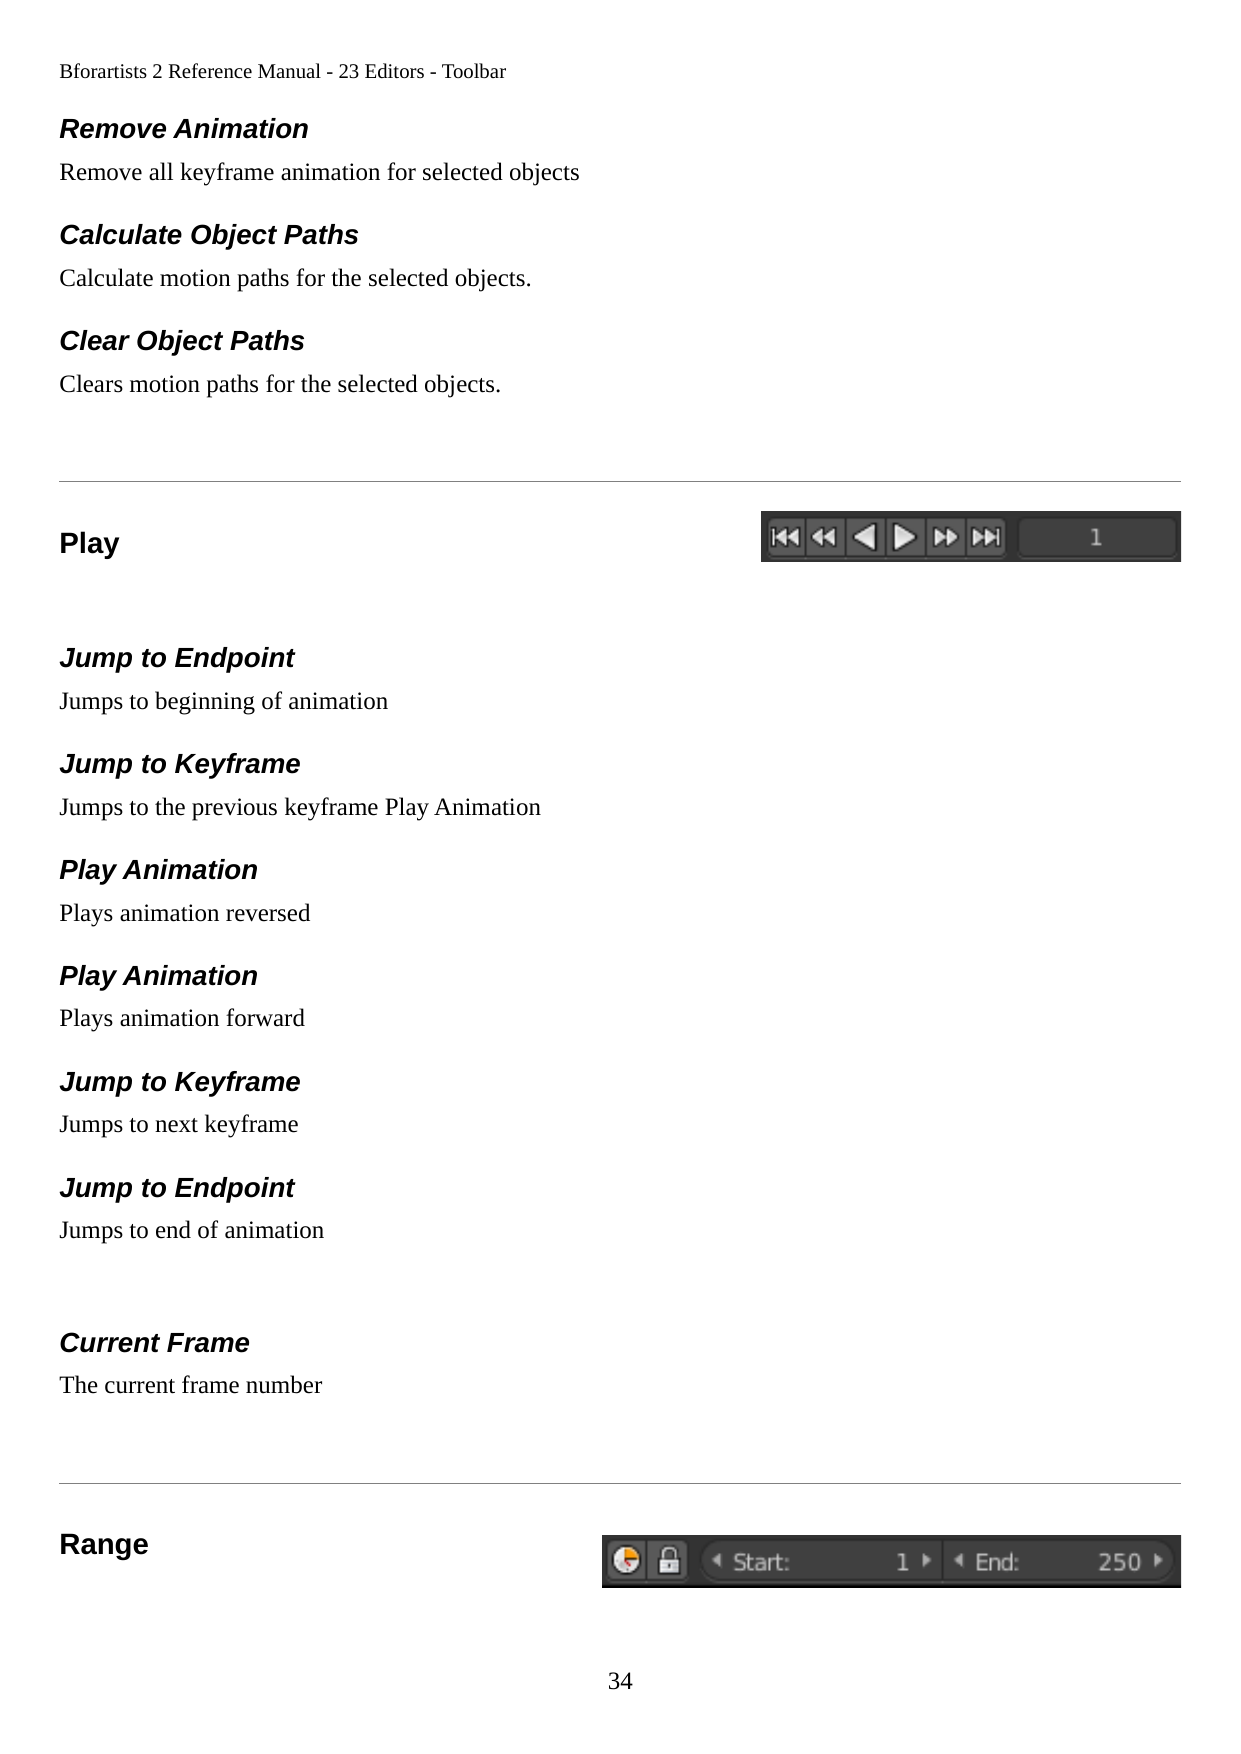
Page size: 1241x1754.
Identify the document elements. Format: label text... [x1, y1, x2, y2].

picture [761, 511, 1182, 562]
picture [602, 1535, 1182, 1588]
text Jumps to next keyframe [59, 1109, 1181, 1138]
subtitle Calculate Object Paths [59, 218, 1181, 250]
subtitle Play Animation [59, 853, 1181, 885]
text Clears motion paths for the selected objects. [59, 369, 1181, 398]
subtitle Jump to Endpoint [59, 1171, 1181, 1203]
text Jumps to the previous keyframe Play Animation [59, 792, 1181, 820]
subtitle Current Frame [59, 1326, 1181, 1358]
subtitle Play [59, 526, 761, 559]
text Plays animation reversed [59, 898, 1181, 926]
subtitle Remove Animation [59, 113, 1181, 144]
text Jumps to beginning of animation [59, 686, 1181, 714]
text Plays animation forward [59, 1003, 1181, 1032]
subtitle Range [59, 1527, 1181, 1561]
text Jumps to end of animation [59, 1215, 1181, 1244]
subtitle Jump to Keyframe [59, 1065, 1181, 1097]
subtitle Jump to Endpoint [59, 641, 1181, 673]
subtitle Clear Object Paths [59, 324, 1181, 356]
text Calculate motion paths for the selected objects. [59, 263, 1181, 292]
subtitle Play Animation [59, 959, 1181, 991]
subtitle Jump to Keyframe [59, 747, 1181, 779]
text Remove all keyframe animation for selected objects [59, 157, 1181, 186]
text The current frame number [59, 1370, 1181, 1399]
